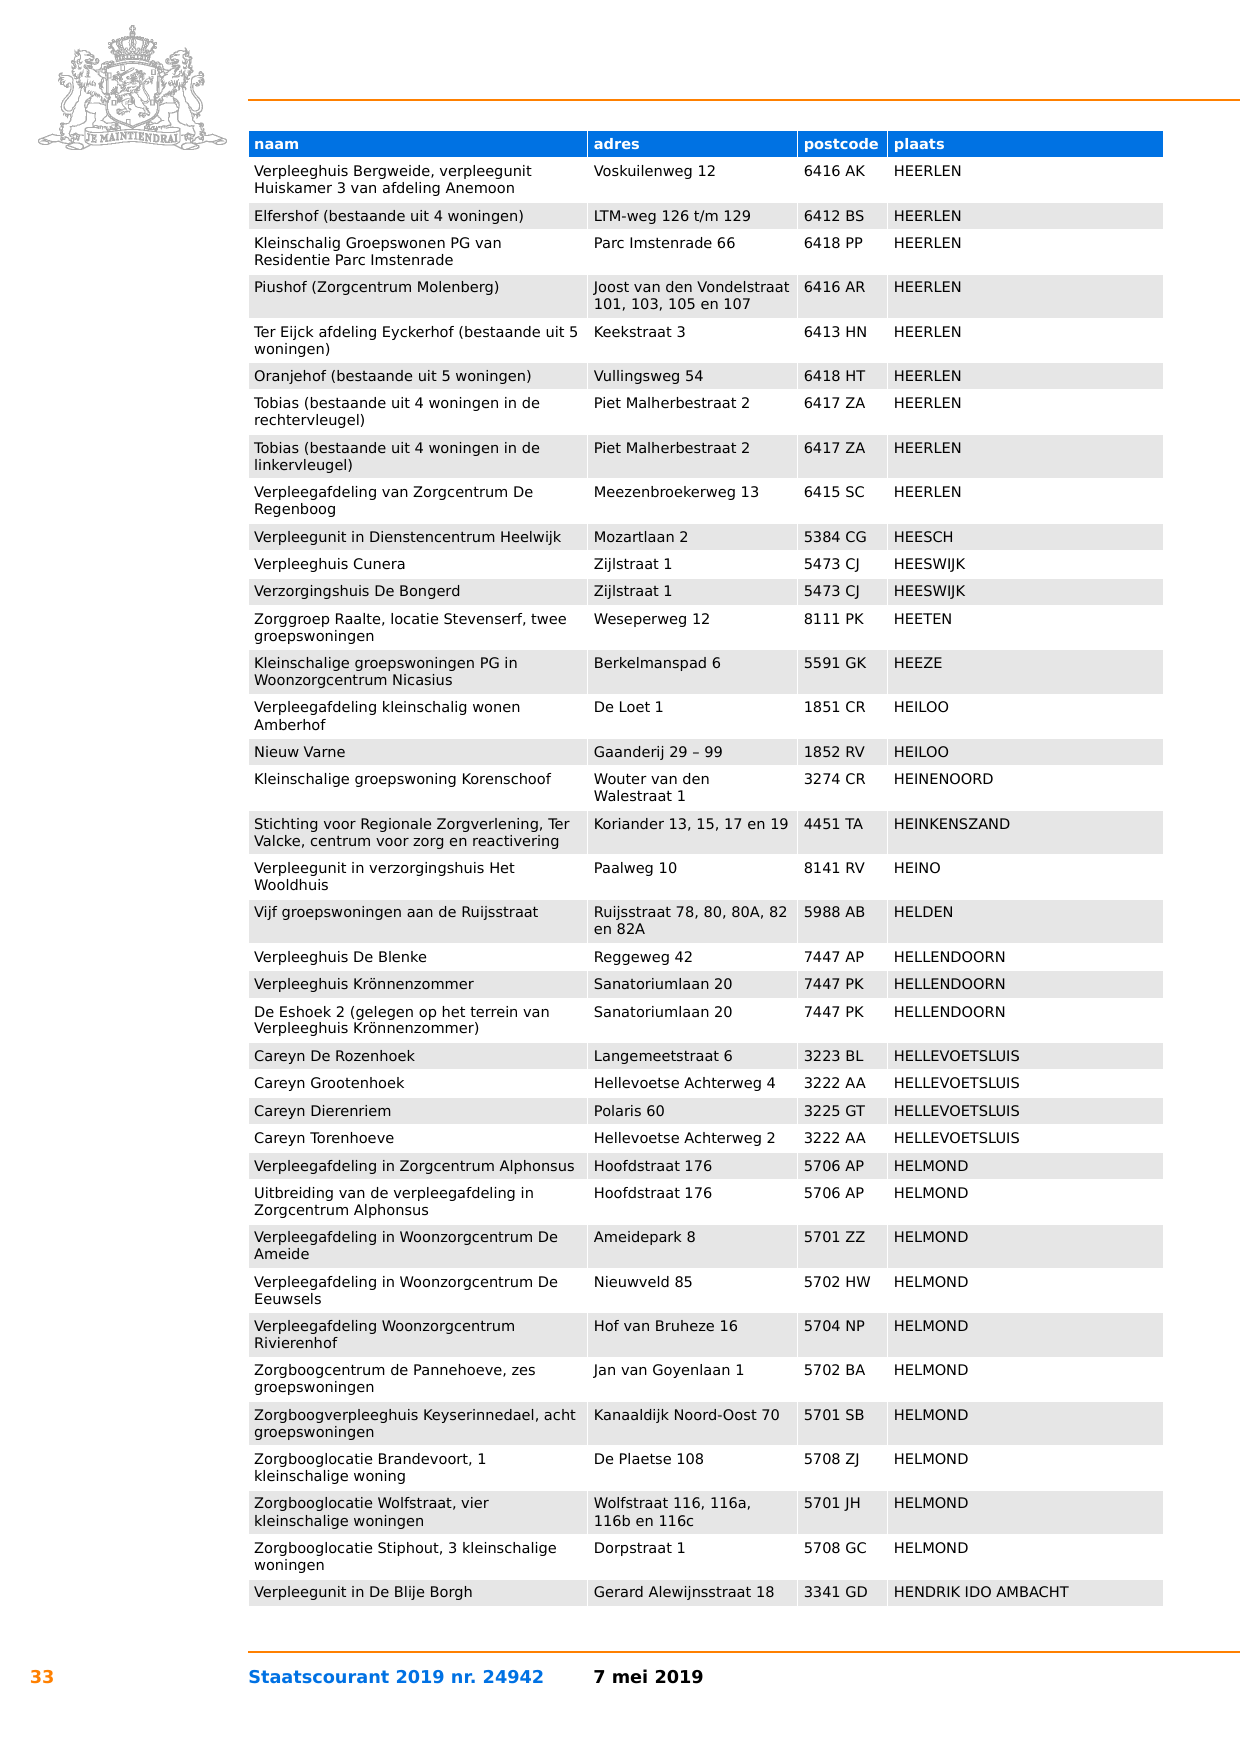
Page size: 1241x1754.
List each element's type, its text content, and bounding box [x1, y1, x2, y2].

table_cell Verzorgingshuis De Bongerd [249, 579, 587, 605]
table_cell Careyn Torenhoeve [249, 1125, 587, 1152]
table_cell HEILOO [888, 695, 1163, 738]
table_cell 5384 CG [798, 524, 887, 550]
table_cell HELLEVOETSLUIS [888, 1125, 1163, 1152]
table_cell HEEZE [888, 650, 1163, 694]
table_cell 5591 GK [798, 650, 887, 694]
table_cell 5704 NP [798, 1313, 887, 1357]
table_cell Vullingsweg 54 [588, 363, 797, 389]
table_cell Weseperweg 12 [588, 606, 797, 649]
table_cell 1851 CR [798, 695, 887, 738]
table_cell 5701 SB [798, 1402, 887, 1445]
table_cell HELDEN [888, 900, 1163, 943]
table_cell Dorpstraat 1 [588, 1535, 797, 1578]
table_cell HEESWIJK [888, 551, 1163, 577]
table_cell Vijf groepswoningen aan de Ruijsstraat [249, 900, 587, 943]
table_cell Verpleeghuis De Blenke [249, 944, 587, 970]
table_cell 5702 HW [798, 1269, 887, 1312]
table_cell Mozartlaan 2 [588, 524, 797, 550]
table_cell Sanatoriumlaan 20 [588, 999, 797, 1042]
table_cell Wolfstraat 116, 116a, 116b en 116c [588, 1491, 797, 1534]
table_cell 3223 BL [798, 1043, 887, 1069]
table_cell Verpleegafdeling Woonzorgcentrum Rivierenhof [249, 1313, 587, 1357]
table_cell 7447 PK [798, 999, 887, 1042]
table_cell 6412 BS [798, 203, 887, 229]
table_cell HELMOND [888, 1491, 1163, 1534]
table_cell 5706 AP [798, 1180, 887, 1223]
table_cell Hellevoetse Achterweg 4 [588, 1071, 797, 1097]
table_cell 3225 GT [798, 1098, 887, 1124]
table_cell HEINO [888, 855, 1163, 898]
table_cell Zijlstraat 1 [588, 579, 797, 605]
table_cell HEINENOORD [888, 766, 1163, 810]
table_cell Verpleegafdeling in Zorgcentrum Alphonsus [249, 1153, 587, 1179]
table_cell Verpleegunit in Dienstencentrum Heelwijk [249, 524, 587, 550]
table_cell LTM-weg 126 t/m 129 [588, 203, 797, 229]
table_cell HEERLEN [888, 158, 1163, 202]
table_cell Verpleegafdeling in Woonzorgcentrum De Eeuwsels [249, 1269, 587, 1312]
table_cell 5701 JH [798, 1491, 887, 1534]
table_cell HEINKENSZAND [888, 811, 1163, 854]
table_cell 6413 HN [798, 319, 887, 362]
table_cell 8141 RV [798, 855, 887, 898]
table_cell 5708 GC [798, 1535, 887, 1578]
table_cell De Loet 1 [588, 695, 797, 738]
table_cell Zorgboogcentrum de Pannehoeve, zes groepswoningen [249, 1358, 587, 1401]
table_cell De Plaetse 108 [588, 1446, 797, 1490]
table_cell HEILOO [888, 739, 1163, 765]
table_cell Verpleegafdeling van Zorgcentrum De Regenboog [249, 479, 587, 523]
table_cell Koriander 13, 15, 17 en 19 [588, 811, 797, 854]
table_cell Elfershof (bestaande uit 4 woningen) [249, 203, 587, 229]
table_cell Joost van den Vondelstraat 101, 103, 105 en 107 [588, 275, 797, 318]
table_cell HELLENDOORN [888, 971, 1163, 998]
table_cell Stichting voor Regionale Zorgverlening, Ter Valcke, centrum voor zorg en reactivering [249, 811, 587, 854]
table_cell HELLEVOETSLUIS [888, 1098, 1163, 1124]
table_cell HELMOND [888, 1313, 1163, 1357]
table_cell Verpleegafdeling kleinschalig wonen Amberhof [249, 695, 587, 738]
table_cell Hellevoetse Achterweg 2 [588, 1125, 797, 1152]
table_cell Careyn Dierenriem [249, 1098, 587, 1124]
table_cell HEESWIJK [888, 579, 1163, 605]
table_cell 6418 HT [798, 363, 887, 389]
table_cell HELMOND [888, 1358, 1163, 1401]
table_cell Zorgbooglocatie Brandevoort, 1 kleinschalige woning [249, 1446, 587, 1490]
table_cell 5473 CJ [798, 551, 887, 577]
table_cell Tobias (bestaande uit 4 woningen in de rechtervleugel) [249, 391, 587, 434]
table_cell HELMOND [888, 1269, 1163, 1312]
table_header postcode [798, 131, 887, 157]
table_cell HELLENDOORN [888, 999, 1163, 1042]
table_cell Wouter van den Walestraat 1 [588, 766, 797, 810]
table_cell HELMOND [888, 1225, 1163, 1268]
table_cell Nieuw Varne [249, 739, 587, 765]
table_cell 7447 AP [798, 944, 887, 970]
table_cell HELMOND [888, 1402, 1163, 1445]
table_cell 7447 PK [798, 971, 887, 998]
table_cell Parc Imstenrade 66 [588, 230, 797, 273]
table_cell Langemeetstraat 6 [588, 1043, 797, 1069]
table_cell Ruijsstraat 78, 80, 80A, 82 en 82A [588, 900, 797, 943]
table_cell Tobias (bestaande uit 4 woningen in de linkervleugel) [249, 435, 587, 478]
table_cell 5706 AP [798, 1153, 887, 1179]
table_cell HELMOND [888, 1535, 1163, 1578]
table_cell Verpleegunit in verzorgingshuis Het Wooldhuis [249, 855, 587, 898]
table_cell 5708 ZJ [798, 1446, 887, 1490]
table_cell Voskuilenweg 12 [588, 158, 797, 202]
table_cell 6418 PP [798, 230, 887, 273]
table_cell HEERLEN [888, 479, 1163, 523]
table_cell Uitbreiding van de verpleegafdeling in Zorgcentrum Alphonsus [249, 1180, 587, 1223]
table_cell Verpleeghuis Krönnenzommer [249, 971, 587, 998]
table_cell Paalweg 10 [588, 855, 797, 898]
table_cell Kleinschalige groepswoning Korenschoof [249, 766, 587, 810]
table_cell 3274 CR [798, 766, 887, 810]
picture [38, 25, 227, 150]
table_cell Piet Malherbestraat 2 [588, 435, 797, 478]
table_cell 3341 GD [798, 1580, 887, 1606]
table_cell Verpleegunit in De Blije Borgh [249, 1580, 587, 1606]
table_cell Zorgboogverpleeghuis Keyserinnedael, acht groepswoningen [249, 1402, 587, 1445]
table_cell 4451 TA [798, 811, 887, 854]
table_cell 3222 AA [798, 1071, 887, 1097]
table_cell 1852 RV [798, 739, 887, 765]
table_cell HELMOND [888, 1153, 1163, 1179]
table_cell Meezenbroekerweg 13 [588, 479, 797, 523]
table_cell HEERLEN [888, 319, 1163, 362]
table_cell Kleinschalige groepswoningen PG in Woonzorgcentrum Nicasius [249, 650, 587, 694]
table_cell Berkelmanspad 6 [588, 650, 797, 694]
table_cell HELMOND [888, 1446, 1163, 1490]
table_cell HELLEVOETSLUIS [888, 1043, 1163, 1069]
table_cell Zorgbooglocatie Stiphout, 3 kleinschalige woningen [249, 1535, 587, 1578]
table_cell Kleinschalig Groepswonen PG van Residentie Parc Imstenrade [249, 230, 587, 273]
table_cell Hof van Bruheze 16 [588, 1313, 797, 1357]
table_cell 6417 ZA [798, 391, 887, 434]
table_cell Verpleeghuis Bergweide, verpleegunit Huiskamer 3 van afdeling Anemoon [249, 158, 587, 202]
table_cell HEERLEN [888, 275, 1163, 318]
table_cell Jan van Goyenlaan 1 [588, 1358, 797, 1401]
table_cell 6416 AK [798, 158, 887, 202]
table_cell HEERLEN [888, 363, 1163, 389]
table_cell HEESCH [888, 524, 1163, 550]
table_cell Sanatoriumlaan 20 [588, 971, 797, 998]
table_cell Keekstraat 3 [588, 319, 797, 362]
table_cell Piushof (Zorgcentrum Molenberg) [249, 275, 587, 318]
table_cell HEERLEN [888, 391, 1163, 434]
table_cell Polaris 60 [588, 1098, 797, 1124]
table_cell Careyn Grootenhoek [249, 1071, 587, 1097]
table_cell HEERLEN [888, 435, 1163, 478]
table_header adres [588, 131, 797, 157]
table_header naam [249, 131, 587, 157]
table_cell Zijlstraat 1 [588, 551, 797, 577]
table_cell Verpleeghuis Cunera [249, 551, 587, 577]
table_cell HENDRIK IDO AMBACHT [888, 1580, 1163, 1606]
table_cell 6417 ZA [798, 435, 887, 478]
table_cell Ter Eijck afdeling Eyckerhof (bestaande uit 5 woningen) [249, 319, 587, 362]
table_cell Reggeweg 42 [588, 944, 797, 970]
table_cell HEERLEN [888, 230, 1163, 273]
table_cell Kanaaldijk Noord-Oost 70 [588, 1402, 797, 1445]
table_cell HELMOND [888, 1180, 1163, 1223]
table_cell Verpleegafdeling in Woonzorgcentrum De Ameide [249, 1225, 587, 1268]
table_cell Hoofdstraat 176 [588, 1180, 797, 1223]
table_cell Hoofdstraat 176 [588, 1153, 797, 1179]
table_cell 5988 AB [798, 900, 887, 943]
table_cell Oranjehof (bestaande uit 5 woningen) [249, 363, 587, 389]
table_cell Gaanderij 29 – 99 [588, 739, 797, 765]
table_cell 6415 SC [798, 479, 887, 523]
table_cell 3222 AA [798, 1125, 887, 1152]
table_cell HELLENDOORN [888, 944, 1163, 970]
table_cell 6416 AR [798, 275, 887, 318]
table_cell HEETEN [888, 606, 1163, 649]
table_cell HEERLEN [888, 203, 1163, 229]
table_cell HELLEVOETSLUIS [888, 1071, 1163, 1097]
table_cell Zorggroep Raalte, locatie Stevenserf, twee groepswoningen [249, 606, 587, 649]
table_cell 5701 ZZ [798, 1225, 887, 1268]
table_cell 5473 CJ [798, 579, 887, 605]
table_cell Careyn De Rozenhoek [249, 1043, 587, 1069]
table_cell 5702 BA [798, 1358, 887, 1401]
table_cell Piet Malherbestraat 2 [588, 391, 797, 434]
table_header plaats [888, 131, 1163, 157]
table_cell Nieuwveld 85 [588, 1269, 797, 1312]
table_cell De Eshoek 2 (gelegen op het terrein van Verpleeghuis Krönnenzommer) [249, 999, 587, 1042]
table_cell Zorgbooglocatie Wolfstraat, vier kleinschalige woningen [249, 1491, 587, 1534]
table_cell Ameidepark 8 [588, 1225, 797, 1268]
table_cell Gerard Alewijnsstraat 18 [588, 1580, 797, 1606]
table_cell 8111 PK [798, 606, 887, 649]
